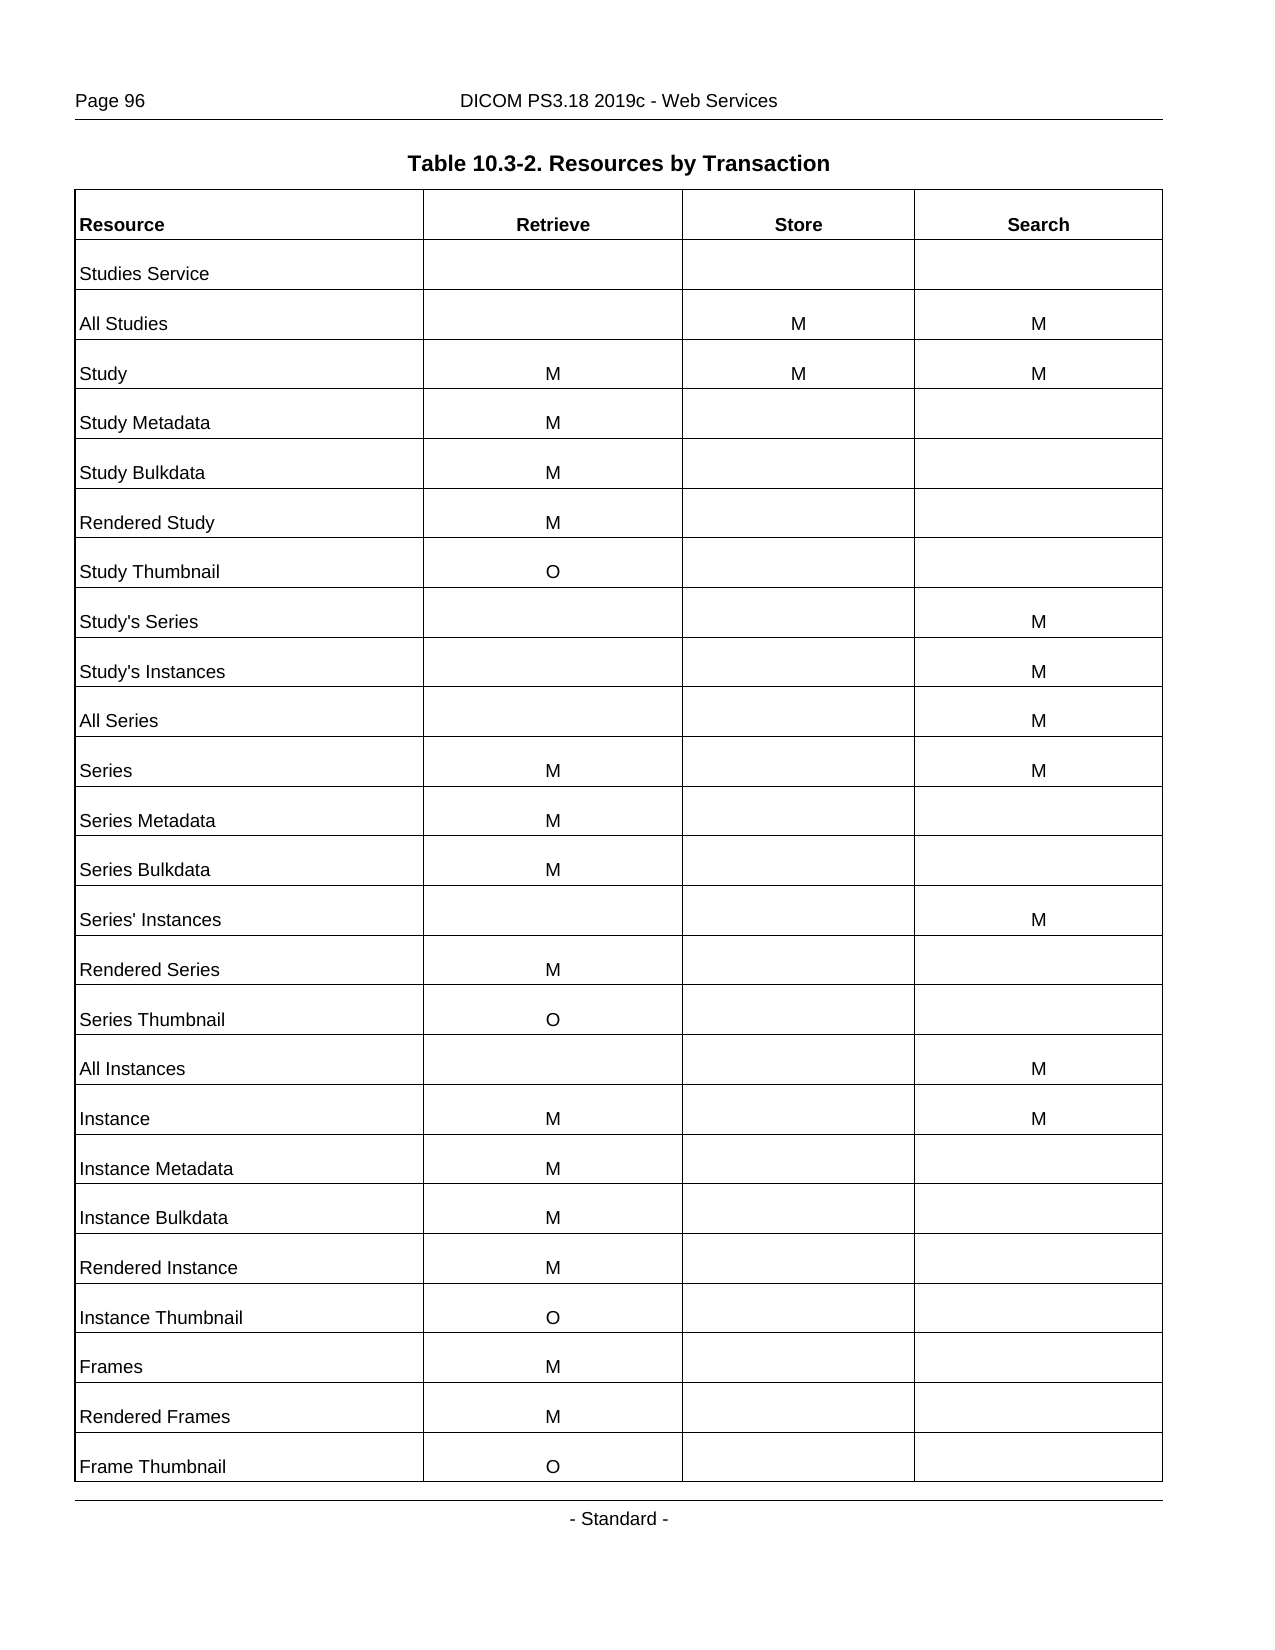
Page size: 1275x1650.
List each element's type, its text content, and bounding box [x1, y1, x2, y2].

table_cell [683, 240, 914, 289]
table_cell Frames [76, 1333, 423, 1382]
table_cell M [424, 936, 682, 984]
table_cell [683, 1433, 914, 1481]
table_cell [915, 1135, 1162, 1183]
table_cell Instance Bulkdata [76, 1184, 423, 1233]
table_cell O [424, 538, 682, 587]
table_cell [683, 1085, 914, 1133]
table_cell All Instances [76, 1035, 423, 1084]
table_cell [915, 1234, 1162, 1282]
table_cell [915, 985, 1162, 1034]
table_cell [915, 389, 1162, 438]
table_cell [915, 538, 1162, 587]
table_cell Study Metadata [76, 389, 423, 438]
table_cell M [915, 588, 1162, 637]
table_cell [683, 1035, 914, 1084]
table_cell [683, 1135, 914, 1183]
text Table 10.3-2. Resources by Transaction [75, 150, 1162, 176]
table_cell [683, 1333, 914, 1382]
table_cell M [915, 886, 1162, 935]
table_cell M [424, 439, 682, 487]
table_cell [683, 737, 914, 786]
table_cell M [915, 737, 1162, 786]
table_cell Series Thumbnail [76, 985, 423, 1034]
table_cell [915, 1433, 1162, 1481]
table_cell M [424, 1383, 682, 1432]
table_cell [915, 489, 1162, 537]
table_cell [683, 687, 914, 736]
table_cell All Studies [76, 290, 423, 338]
table_cell O [424, 985, 682, 1034]
table_cell M [915, 340, 1162, 388]
table_cell Rendered Study [76, 489, 423, 537]
table_cell [424, 1035, 682, 1084]
table_cell [683, 588, 914, 637]
table_header Store [683, 190, 914, 239]
table_cell M [424, 1085, 682, 1133]
table_cell Frame Thumbnail [76, 1433, 423, 1481]
table_cell Study Bulkdata [76, 439, 423, 487]
table_cell [424, 886, 682, 935]
table_header Search [915, 190, 1162, 239]
table_cell Study Thumbnail [76, 538, 423, 587]
table_cell O [424, 1433, 682, 1481]
table_cell Study's Instances [76, 638, 423, 686]
table_cell Study [76, 340, 423, 388]
table_cell M [424, 1184, 682, 1233]
table_cell [915, 1284, 1162, 1332]
table_header Resource [76, 190, 423, 239]
table_cell Rendered Instance [76, 1234, 423, 1282]
table_cell M [915, 1085, 1162, 1133]
table_cell [915, 1333, 1162, 1382]
table_cell Instance Metadata [76, 1135, 423, 1183]
table_cell Instance Thumbnail [76, 1284, 423, 1332]
table_cell [683, 638, 914, 686]
table_cell [683, 538, 914, 587]
table_cell [683, 1234, 914, 1282]
table_cell [683, 439, 914, 487]
table_cell M [683, 290, 914, 338]
table_cell [683, 389, 914, 438]
table_cell [915, 240, 1162, 289]
table_cell Studies Service [76, 240, 423, 289]
table_cell M [915, 1035, 1162, 1084]
table_cell Instance [76, 1085, 423, 1133]
table_cell M [424, 389, 682, 438]
table_cell [424, 240, 682, 289]
table_cell M [424, 489, 682, 537]
table_cell Rendered Series [76, 936, 423, 984]
table_cell M [424, 1333, 682, 1382]
table_cell M [915, 290, 1162, 338]
table_cell M [424, 340, 682, 388]
table_cell [915, 1383, 1162, 1432]
table_cell M [424, 836, 682, 885]
table_cell [683, 1383, 914, 1432]
table_cell [424, 687, 682, 736]
table_cell M [915, 687, 1162, 736]
table_header Retrieve [424, 190, 682, 239]
table_cell [683, 1284, 914, 1332]
table_cell [915, 836, 1162, 885]
table_cell [683, 886, 914, 935]
table_cell [915, 936, 1162, 984]
table_cell M [424, 1234, 682, 1282]
table_cell All Series [76, 687, 423, 736]
table_cell O [424, 1284, 682, 1332]
table_cell M [683, 340, 914, 388]
table_cell [915, 787, 1162, 835]
table_cell Series [76, 737, 423, 786]
table_cell [683, 489, 914, 537]
table_cell [915, 439, 1162, 487]
table_cell Series Bulkdata [76, 836, 423, 885]
table_cell [915, 1184, 1162, 1233]
table_cell M [915, 638, 1162, 686]
table_cell M [424, 737, 682, 786]
table_cell [683, 836, 914, 885]
table_cell [424, 638, 682, 686]
table_cell [683, 936, 914, 984]
table_cell [424, 290, 682, 338]
table_cell Rendered Frames [76, 1383, 423, 1432]
table_cell [683, 1184, 914, 1233]
table_cell [424, 588, 682, 637]
table_cell [683, 985, 914, 1034]
table_cell Series Metadata [76, 787, 423, 835]
table_cell M [424, 1135, 682, 1183]
table_cell M [424, 787, 682, 835]
table_cell Series' Instances [76, 886, 423, 935]
table_cell [683, 787, 914, 835]
table_cell Study's Series [76, 588, 423, 637]
